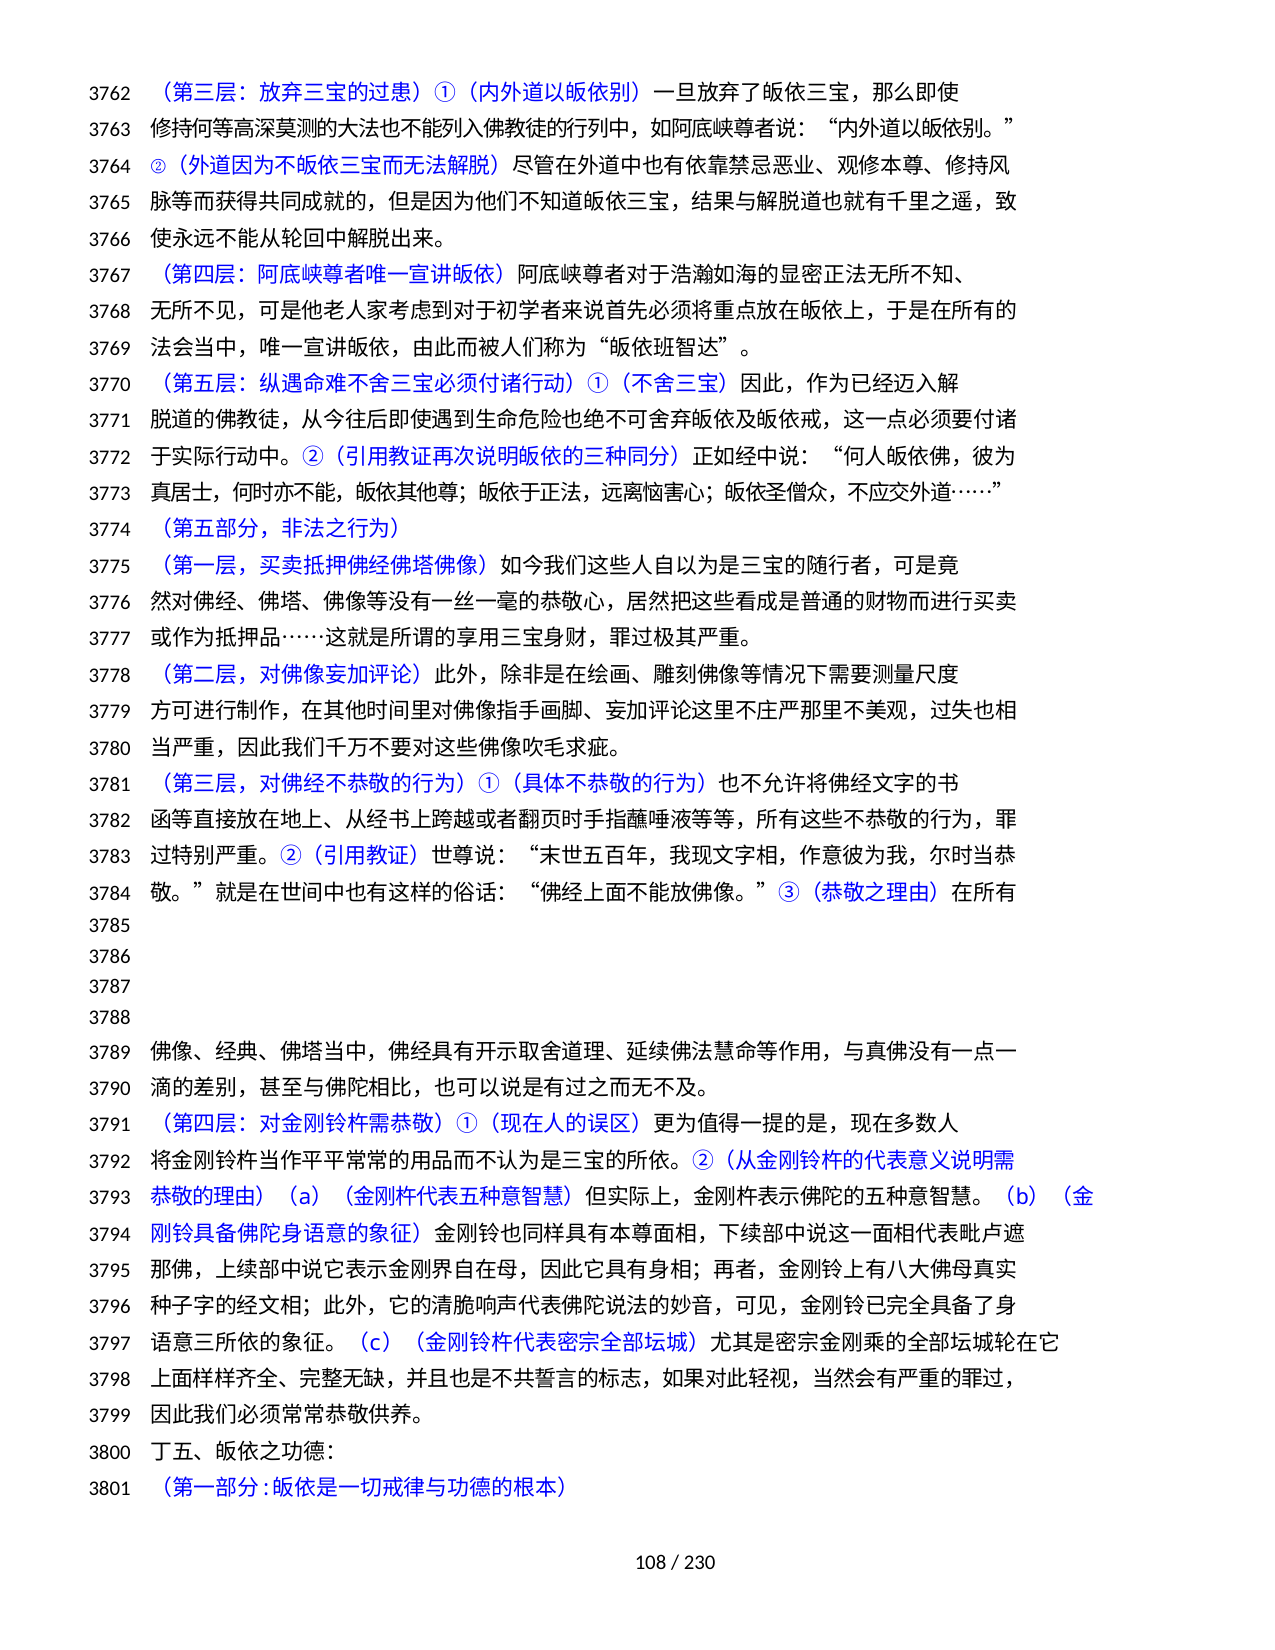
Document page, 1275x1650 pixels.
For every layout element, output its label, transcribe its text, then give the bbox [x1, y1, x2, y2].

text （第五部分，非法之行为） [150, 511, 1200, 543]
text 然对佛经、佛塔、佛像等没有一丝一毫的恭敬心，居然把这些看成是普通的财物而进行买卖 [150, 584, 1200, 616]
text 语意三所依的象征。（c）（金刚铃杵代表密宗全部坛城）尤其是密宗金刚乘的全部坛城轮在它 [150, 1325, 1200, 1356]
text （第三层，对佛经不恭敬的行为）①（具体不恭敬的行为）也不允许将佛经文字的书 [150, 766, 1200, 797]
text 恭敬的理由）（a）（金刚杵代表五种意智慧）但实际上，金刚杵表示佛陀的五种意智慧。（b）（金 [150, 1179, 1200, 1211]
text 将金刚铃杵当作平平常常的用品而不认为是三宝的所依。②（从金刚铃杵的代表意义说明需 [150, 1143, 1200, 1174]
text 那佛，上续部中说它表示金刚界自在母，因此它具有身相；再者，金刚铃上有八大佛母真实 [150, 1252, 1200, 1284]
text （第一部分:皈依是一切戒律与功德的根本） [150, 1470, 1200, 1502]
text 过特别严重。②（引用教证）世尊说：“末世五百年，我现文字相，作意彼为我，尔时当恭 [150, 838, 1200, 870]
text 于实际行动中。②（引用教证再次说明皈依的三种同分）正如经中说：“何人皈依佛，彼为 [150, 439, 1200, 470]
text （第五层：纵遇命难不舍三宝必须付诸行动）①（不舍三宝）因此，作为已经迈入解 [150, 366, 1200, 398]
text 当严重，因此我们千万不要对这些佛像吹毛求疵。 [150, 729, 1200, 761]
text 或作为抵押品……这就是所谓的享用三宝身财，罪过极其严重。 [150, 620, 1200, 652]
text 滴的差别，甚至与佛陀相比，也可以说是有过之而无不及。 [150, 1070, 1200, 1102]
text 敬。”就是在世间中也有这样的俗话：“佛经上面不能放佛像。”③（恭敬之理由）在所有 [150, 875, 1200, 907]
text 使永远不能从轮回中解脱出来。 [150, 221, 1200, 252]
text 因此我们必须常常恭敬供养。 [150, 1397, 1200, 1429]
text 佛像、经典、佛塔当中，佛经具有开示取舍道理、延续佛法慧命等作用，与真佛没有一点一 [150, 1034, 1200, 1065]
text 函等直接放在地上、从经书上跨越或者翻页时手指蘸唾液等等，所有这些不恭敬的行为，罪 [150, 802, 1200, 834]
text （第四层：阿底峡尊者唯一宣讲皈依）阿底峡尊者对于浩瀚如海的显密正法无所不知、 [150, 257, 1200, 288]
text 上面样样齐全、完整无缺，并且也是不共誓言的标志，如果对此轻视，当然会有严重的罪过， [150, 1361, 1200, 1393]
text （第二层，对佛像妄加评论）此外，除非是在绘画、雕刻佛像等情况下需要测量尺度 [150, 657, 1200, 688]
text 脱道的佛教徒，从今往后即使遇到生命危险也绝不可舍弃皈依及皈依戒，这一点必须要付诸 [150, 402, 1200, 434]
text 法会当中，唯一宣讲皈依，由此而被人们称为“皈依班智达”。 [150, 329, 1200, 361]
text 修持何等高深莫测的大法也不能列入佛教徒的行列中，如阿底峡尊者说：“内外道以皈依别。” [150, 111, 1200, 143]
text （第四层：对金刚铃杵需恭敬）①（现在人的误区）更为值得一提的是，现在多数人 [150, 1106, 1200, 1138]
text 真居士，何时亦不能，皈依其他尊；皈依于正法，远离恼害心；皈依圣僧众，不应交外道……” [150, 475, 1200, 507]
text 种子字的经文相；此外，它的清脆响声代表佛陀说法的妙音，可见，金刚铃已完全具备了身 [150, 1288, 1200, 1320]
text （第三层：放弃三宝的过患）①（内外道以皈依别）一旦放弃了皈依三宝，那么即使 [150, 75, 1200, 107]
text 方可进行制作，在其他时间里对佛像指手画脚、妄加评论这里不庄严那里不美观，过失也相 [150, 693, 1200, 725]
text 脉等而获得共同成就的，但是因为他们不知道皈依三宝，结果与解脱道也就有千里之遥，致 [150, 184, 1200, 216]
text 无所不见，可是他老人家考虑到对于初学者来说首先必须将重点放在皈依上，于是在所有的 [150, 293, 1200, 325]
text 刚铃具备佛陀身语意的象征）金刚铃也同样具有本尊面相，下续部中说这一面相代表毗卢遮 [150, 1216, 1200, 1247]
text ②（外道因为不皈依三宝而无法解脱）尽管在外道中也有依靠禁忌恶业、观修本尊、修持风 [150, 148, 1200, 179]
text 丁五、皈依之功德： [150, 1434, 1200, 1466]
text （第一层，买卖抵押佛经佛塔佛像）如今我们这些人自以为是三宝的随行者，可是竟 [150, 548, 1200, 579]
